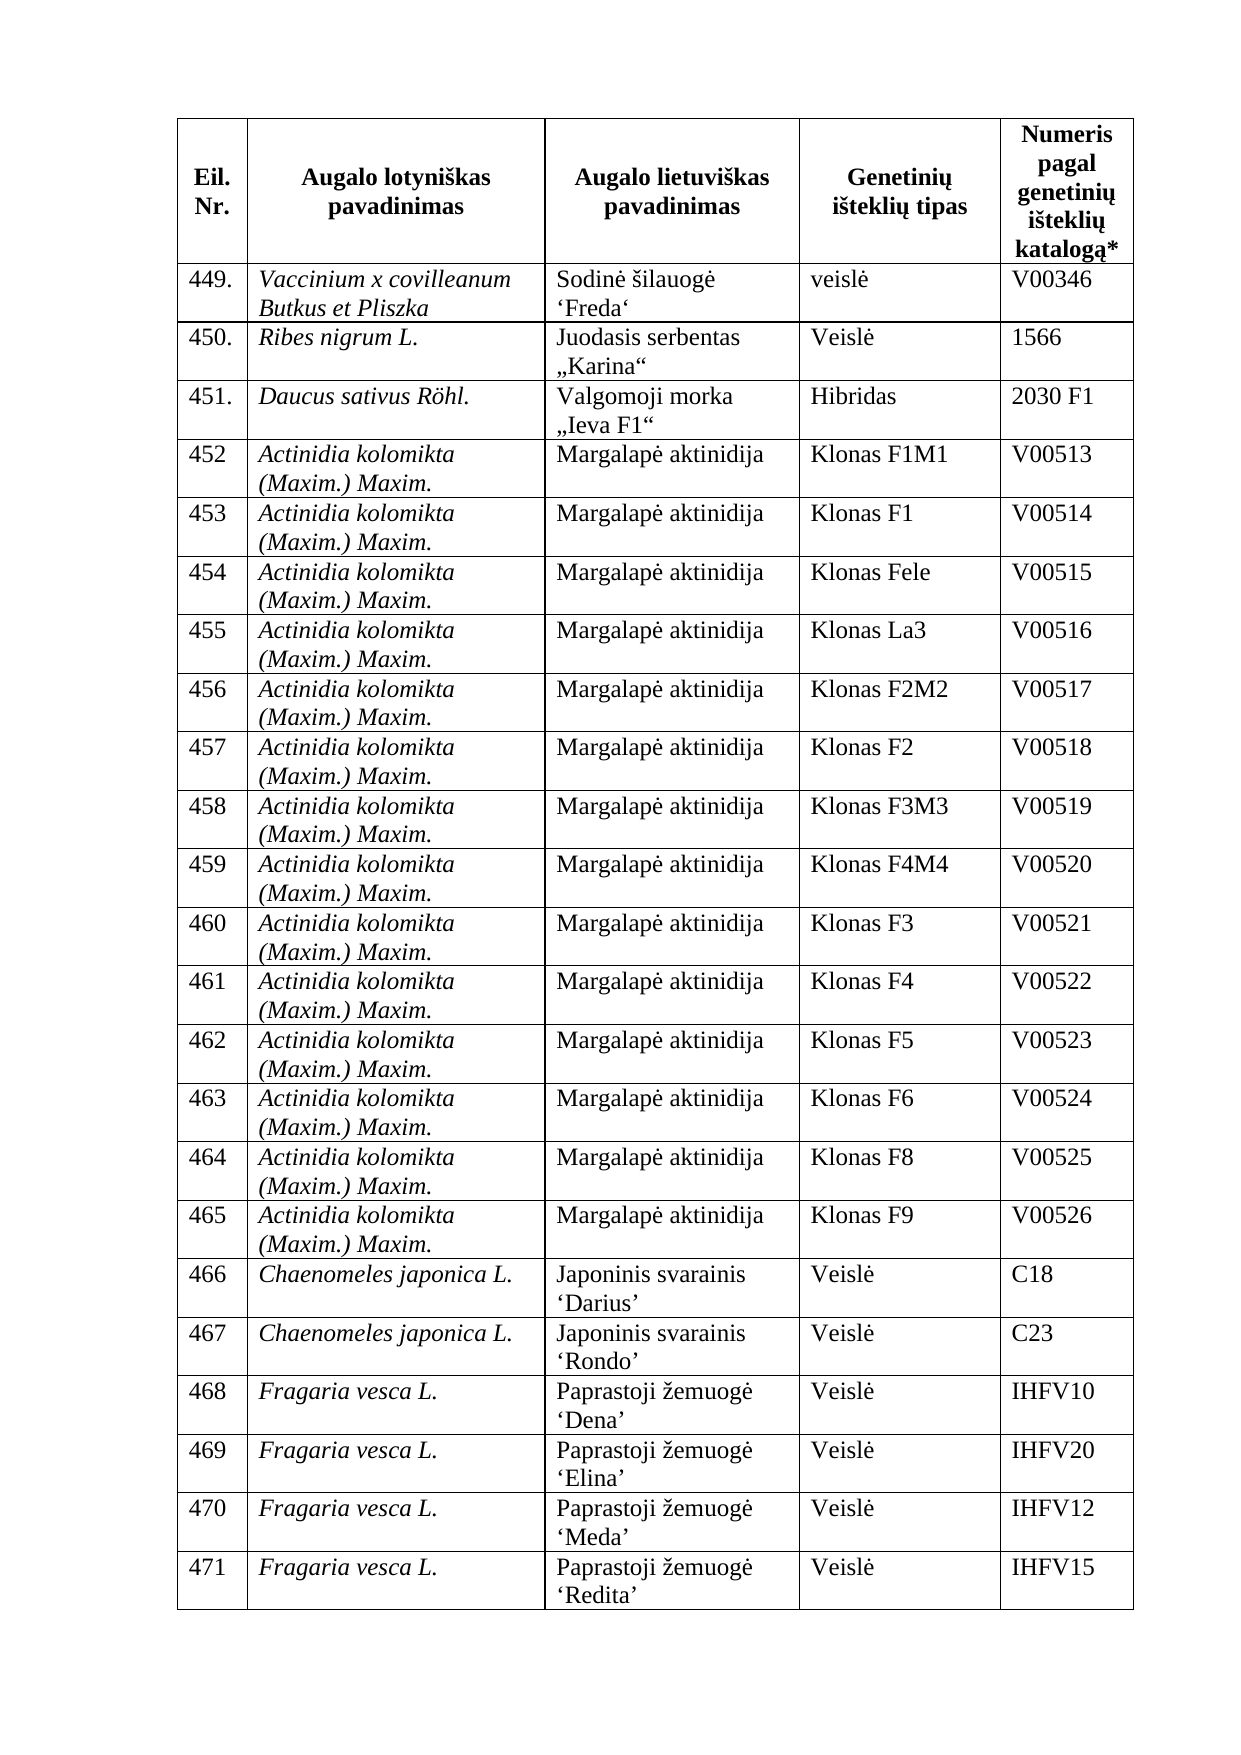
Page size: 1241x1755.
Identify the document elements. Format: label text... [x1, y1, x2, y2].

table_cell Margalapė aktinidija [546, 966, 799, 1024]
table_cell 454 [178, 557, 247, 614]
table_cell Margalapė aktinidija [546, 1142, 799, 1199]
table_cell Margalapė aktinidija [546, 908, 799, 965]
table_cell 467 [178, 1318, 247, 1375]
table_cell V00518 [1001, 732, 1133, 790]
table_cell 463 [178, 1084, 247, 1141]
table_cell Veislė [800, 1318, 1000, 1375]
table_cell 462 [178, 1025, 247, 1082]
table_cell Actinidia kolomikta (Maxim.) Maxim. [248, 615, 544, 673]
table_cell Klonas F6 [800, 1084, 1000, 1141]
table_cell Chaenomeles japonica L. [248, 1318, 544, 1375]
table_cell 471 [178, 1552, 247, 1609]
table_cell Klonas F2M2 [800, 674, 1000, 731]
table_cell Margalapė aktinidija [546, 849, 799, 907]
table_cell 458 [178, 791, 247, 848]
table_header Numeris pagal genetinių išteklių katalogą* [1001, 119, 1133, 263]
table_cell V00346 [1001, 264, 1133, 321]
table_header Eil. Nr. [178, 119, 247, 263]
table_cell V00517 [1001, 674, 1133, 731]
table_cell Fragaria vesca L. [248, 1435, 544, 1492]
table_cell IHFV10 [1001, 1376, 1133, 1434]
table_cell Veislė [800, 1259, 1000, 1317]
table_cell 466 [178, 1259, 247, 1317]
table_cell Daucus sativus Röhl. [248, 381, 544, 438]
table_cell 459 [178, 849, 247, 907]
table_cell Margalapė aktinidija [546, 615, 799, 673]
table_cell Klonas F3 [800, 908, 1000, 965]
table_cell Fragaria vesca L. [248, 1552, 544, 1609]
table_cell Actinidia kolomikta (Maxim.) Maxim. [248, 908, 544, 965]
table_cell Klonas F5 [800, 1025, 1000, 1082]
table_cell Margalapė aktinidija [546, 732, 799, 790]
table_cell Klonas F4 [800, 966, 1000, 1024]
table_cell Vaccinium x covilleanum Butkus et Pliszka [248, 264, 544, 321]
table_cell Klonas F9 [800, 1201, 1000, 1258]
table_cell V00519 [1001, 791, 1133, 848]
table_cell Actinidia kolomikta (Maxim.) Maxim. [248, 1084, 544, 1141]
table_cell V00520 [1001, 849, 1133, 907]
table_cell Margalapė aktinidija [546, 1084, 799, 1141]
table_cell V00526 [1001, 1201, 1133, 1258]
table_cell V00522 [1001, 966, 1133, 1024]
table_cell IHFV20 [1001, 1435, 1133, 1492]
table_cell Klonas F1M1 [800, 440, 1000, 497]
table_cell Klonas F3M3 [800, 791, 1000, 848]
table_cell V00525 [1001, 1142, 1133, 1199]
table_cell Veislė [800, 1435, 1000, 1492]
table_cell 460 [178, 908, 247, 965]
table_cell Veislė [800, 1376, 1000, 1434]
table_cell Actinidia kolomikta (Maxim.) Maxim. [248, 791, 544, 848]
table_cell V00513 [1001, 440, 1133, 497]
table_cell IHFV12 [1001, 1493, 1133, 1551]
table_cell Veislė [800, 1493, 1000, 1551]
table_cell Margalapė aktinidija [546, 791, 799, 848]
table_cell Actinidia kolomikta (Maxim.) Maxim. [248, 498, 544, 556]
table_cell Valgomoji morka „Ieva F1“ [546, 381, 799, 438]
table_cell V00521 [1001, 908, 1133, 965]
table_cell Klonas F2 [800, 732, 1000, 790]
table_cell V00524 [1001, 1084, 1133, 1141]
table_cell Japoninis svarainis ‘Rondo’ [546, 1318, 799, 1375]
table_cell V00515 [1001, 557, 1133, 614]
table_cell V00523 [1001, 1025, 1133, 1082]
table_cell veislė [800, 264, 1000, 321]
table_cell V00516 [1001, 615, 1133, 673]
table_cell Margalapė aktinidija [546, 1201, 799, 1258]
table_cell 449. [178, 264, 247, 321]
table_cell Actinidia kolomikta (Maxim.) Maxim. [248, 674, 544, 731]
table_cell 450. [178, 323, 247, 380]
table_header Augalo lietuviškas pavadinimas [546, 119, 799, 263]
table_cell Klonas F1 [800, 498, 1000, 556]
table_cell Klonas La3 [800, 615, 1000, 673]
table_cell Margalapė aktinidija [546, 674, 799, 731]
table_cell C18 [1001, 1259, 1133, 1317]
table_cell Hibridas [800, 381, 1000, 438]
table_cell 461 [178, 966, 247, 1024]
table_cell 470 [178, 1493, 247, 1551]
table_cell Margalapė aktinidija [546, 440, 799, 497]
table_cell Actinidia kolomikta (Maxim.) Maxim. [248, 1025, 544, 1082]
table_cell Juodasis serbentas „Karina“ [546, 323, 799, 380]
table_cell Paprastoji žemuogė ‘Meda’ [546, 1493, 799, 1551]
table_cell Actinidia kolomikta (Maxim.) Maxim. [248, 966, 544, 1024]
table_cell Veislė [800, 1552, 1000, 1609]
table_cell Margalapė aktinidija [546, 1025, 799, 1082]
table_cell 452 [178, 440, 247, 497]
table_cell 456 [178, 674, 247, 731]
table_cell V00514 [1001, 498, 1133, 556]
table_cell Paprastoji žemuogė ‘Dena’ [546, 1376, 799, 1434]
table_cell 464 [178, 1142, 247, 1199]
table_header Genetinių išteklių tipas [800, 119, 1000, 263]
table_cell Fragaria vesca L. [248, 1493, 544, 1551]
table_cell Actinidia kolomikta (Maxim.) Maxim. [248, 440, 544, 497]
table_cell 2030 F1 [1001, 381, 1133, 438]
table_cell Actinidia kolomikta (Maxim.) Maxim. [248, 849, 544, 907]
table_cell Margalapė aktinidija [546, 498, 799, 556]
table_cell 453 [178, 498, 247, 556]
table_cell Fragaria vesca L. [248, 1376, 544, 1434]
table_cell 457 [178, 732, 247, 790]
table_cell Veislė [800, 323, 1000, 380]
table_cell 451. [178, 381, 247, 438]
table_cell IHFV15 [1001, 1552, 1133, 1609]
table_cell Klonas F4M4 [800, 849, 1000, 907]
table_cell Sodinė šilauogė ‘Freda‘ [546, 264, 799, 321]
table_cell 468 [178, 1376, 247, 1434]
table_cell Klonas Fele [800, 557, 1000, 614]
table_cell Margalapė aktinidija [546, 557, 799, 614]
table_cell Japoninis svarainis ‘Darius’ [546, 1259, 799, 1317]
table_cell Klonas F8 [800, 1142, 1000, 1199]
table_cell 465 [178, 1201, 247, 1258]
table_cell Ribes nigrum L. [248, 323, 544, 380]
table_cell Chaenomeles japonica L. [248, 1259, 544, 1317]
table_cell 455 [178, 615, 247, 673]
table_cell Actinidia kolomikta (Maxim.) Maxim. [248, 1142, 544, 1199]
table_cell C23 [1001, 1318, 1133, 1375]
table_cell Actinidia kolomikta (Maxim.) Maxim. [248, 732, 544, 790]
table_cell Actinidia kolomikta (Maxim.) Maxim. [248, 557, 544, 614]
table_cell Paprastoji žemuogė ‘Elina’ [546, 1435, 799, 1492]
table_cell Actinidia kolomikta (Maxim.) Maxim. [248, 1201, 544, 1258]
table_cell Paprastoji žemuogė ‘Redita’ [546, 1552, 799, 1609]
table_cell 1566 [1001, 323, 1133, 380]
table_header Augalo lotyniškas pavadinimas [248, 119, 544, 263]
table_cell 469 [178, 1435, 247, 1492]
